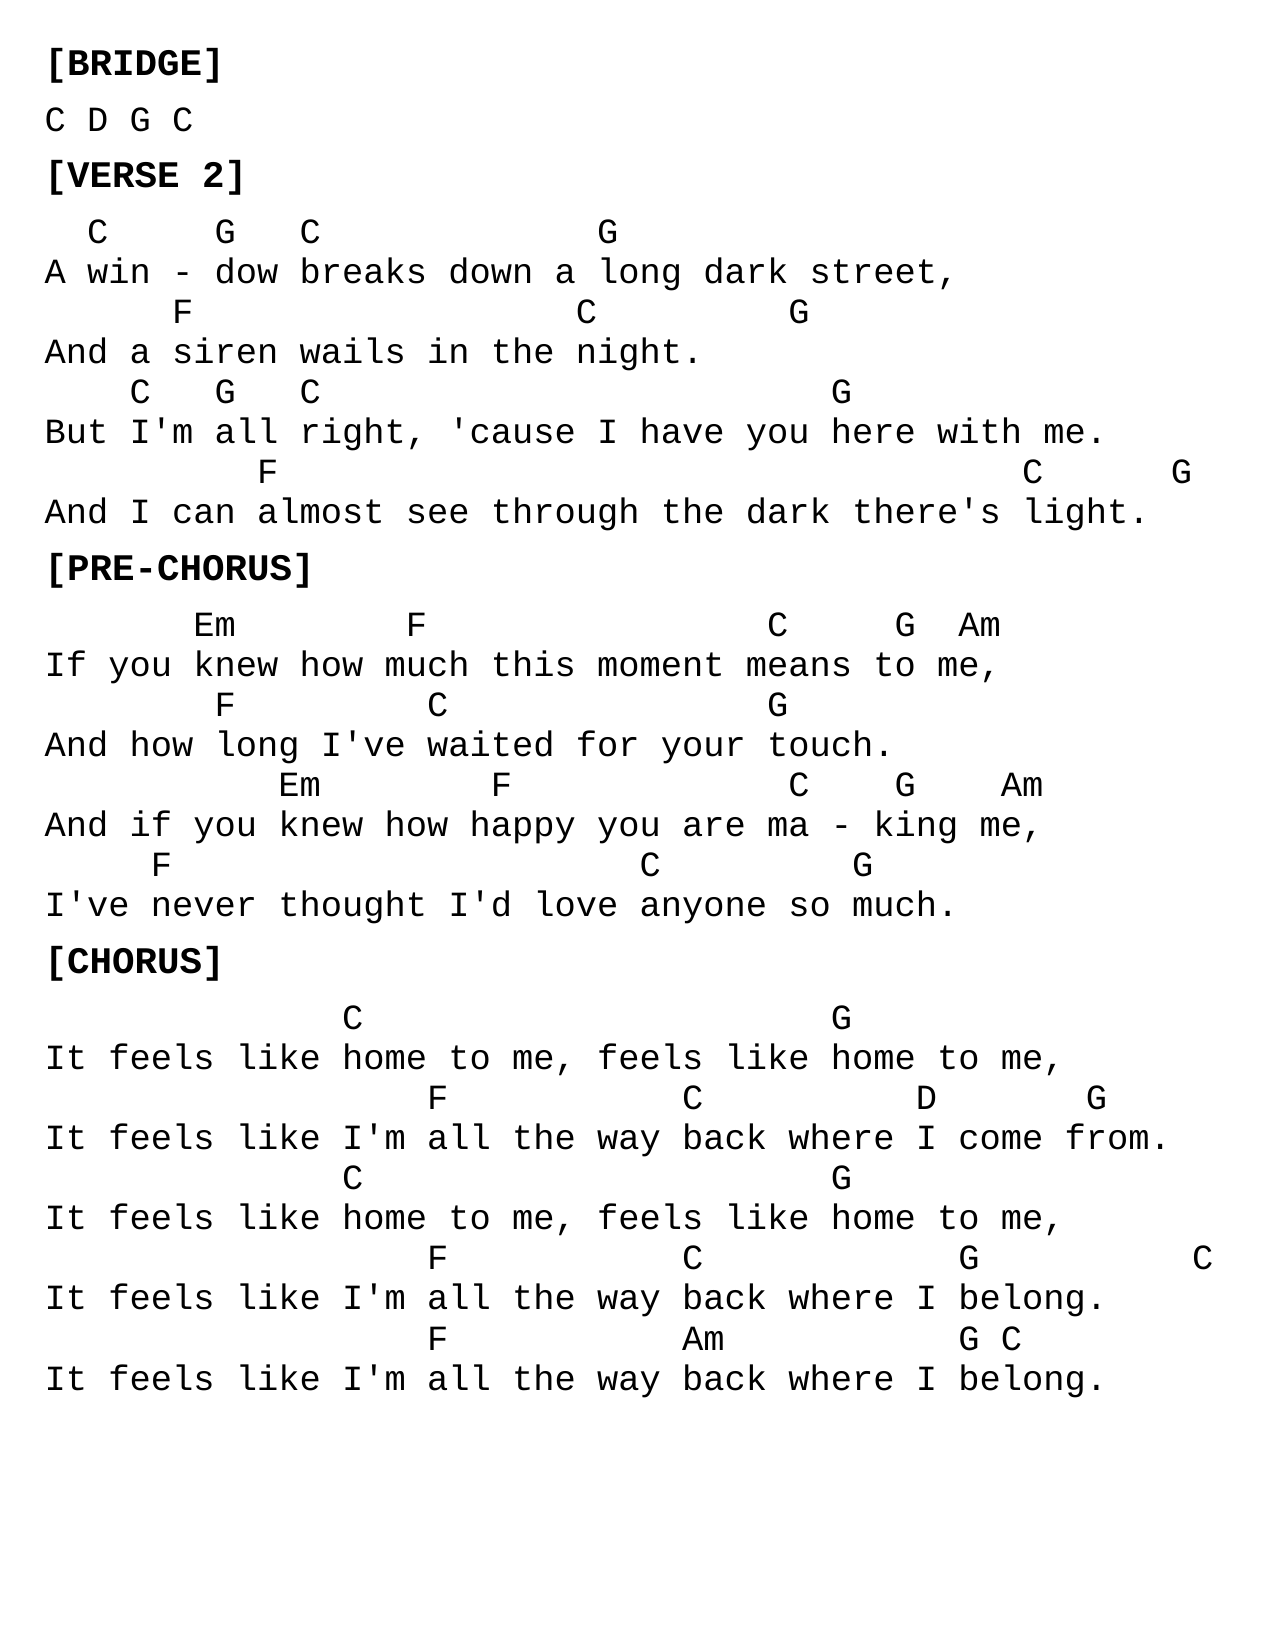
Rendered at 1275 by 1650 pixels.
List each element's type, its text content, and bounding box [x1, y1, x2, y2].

text And a siren wails in the night. [44, 334, 1231, 374]
subtitle [VERSE 2] [44, 156, 1231, 199]
subtitle [CHORUS] [44, 942, 1231, 985]
text C G [44, 1160, 1231, 1200]
text It feels like home to me, feels like home to me, [44, 1040, 1231, 1080]
text F C G [44, 687, 1231, 727]
text Em F C G Am [44, 607, 1231, 647]
text C G [44, 999, 1231, 1040]
text Em F C G Am [44, 767, 1231, 807]
text F Am G C [44, 1320, 1231, 1361]
text If you knew how much this moment means to me, [44, 647, 1231, 687]
text But I'm all right, 'cause I have you here with me. [44, 414, 1231, 454]
text It feels like I'm all the way back where I belong. [44, 1361, 1231, 1401]
text F C G C [44, 1240, 1231, 1280]
subtitle [BRIDGE] [44, 44, 1231, 87]
text And how long I've waited for your touch. [44, 727, 1231, 767]
text F C G [44, 847, 1231, 887]
text I've never thought I'd love anyone so much. [44, 887, 1231, 927]
text It feels like I'm all the way back where I come from. [44, 1120, 1231, 1160]
text C G C G [44, 214, 1231, 254]
text And I can almost see through the dark there's light. [44, 494, 1231, 534]
text C D G C [44, 102, 1231, 142]
text It feels like home to me, feels like home to me, [44, 1200, 1231, 1240]
text F C G [44, 454, 1231, 494]
text F C G [44, 294, 1231, 334]
text And if you knew how happy you are ma - king me, [44, 807, 1231, 847]
text A win - dow breaks down a long dark street, [44, 254, 1231, 294]
subtitle [PRE-CHORUS] [44, 549, 1231, 592]
text F C D G [44, 1080, 1231, 1120]
text It feels like I'm all the way back where I belong. [44, 1280, 1231, 1320]
text C G C G [44, 374, 1231, 414]
